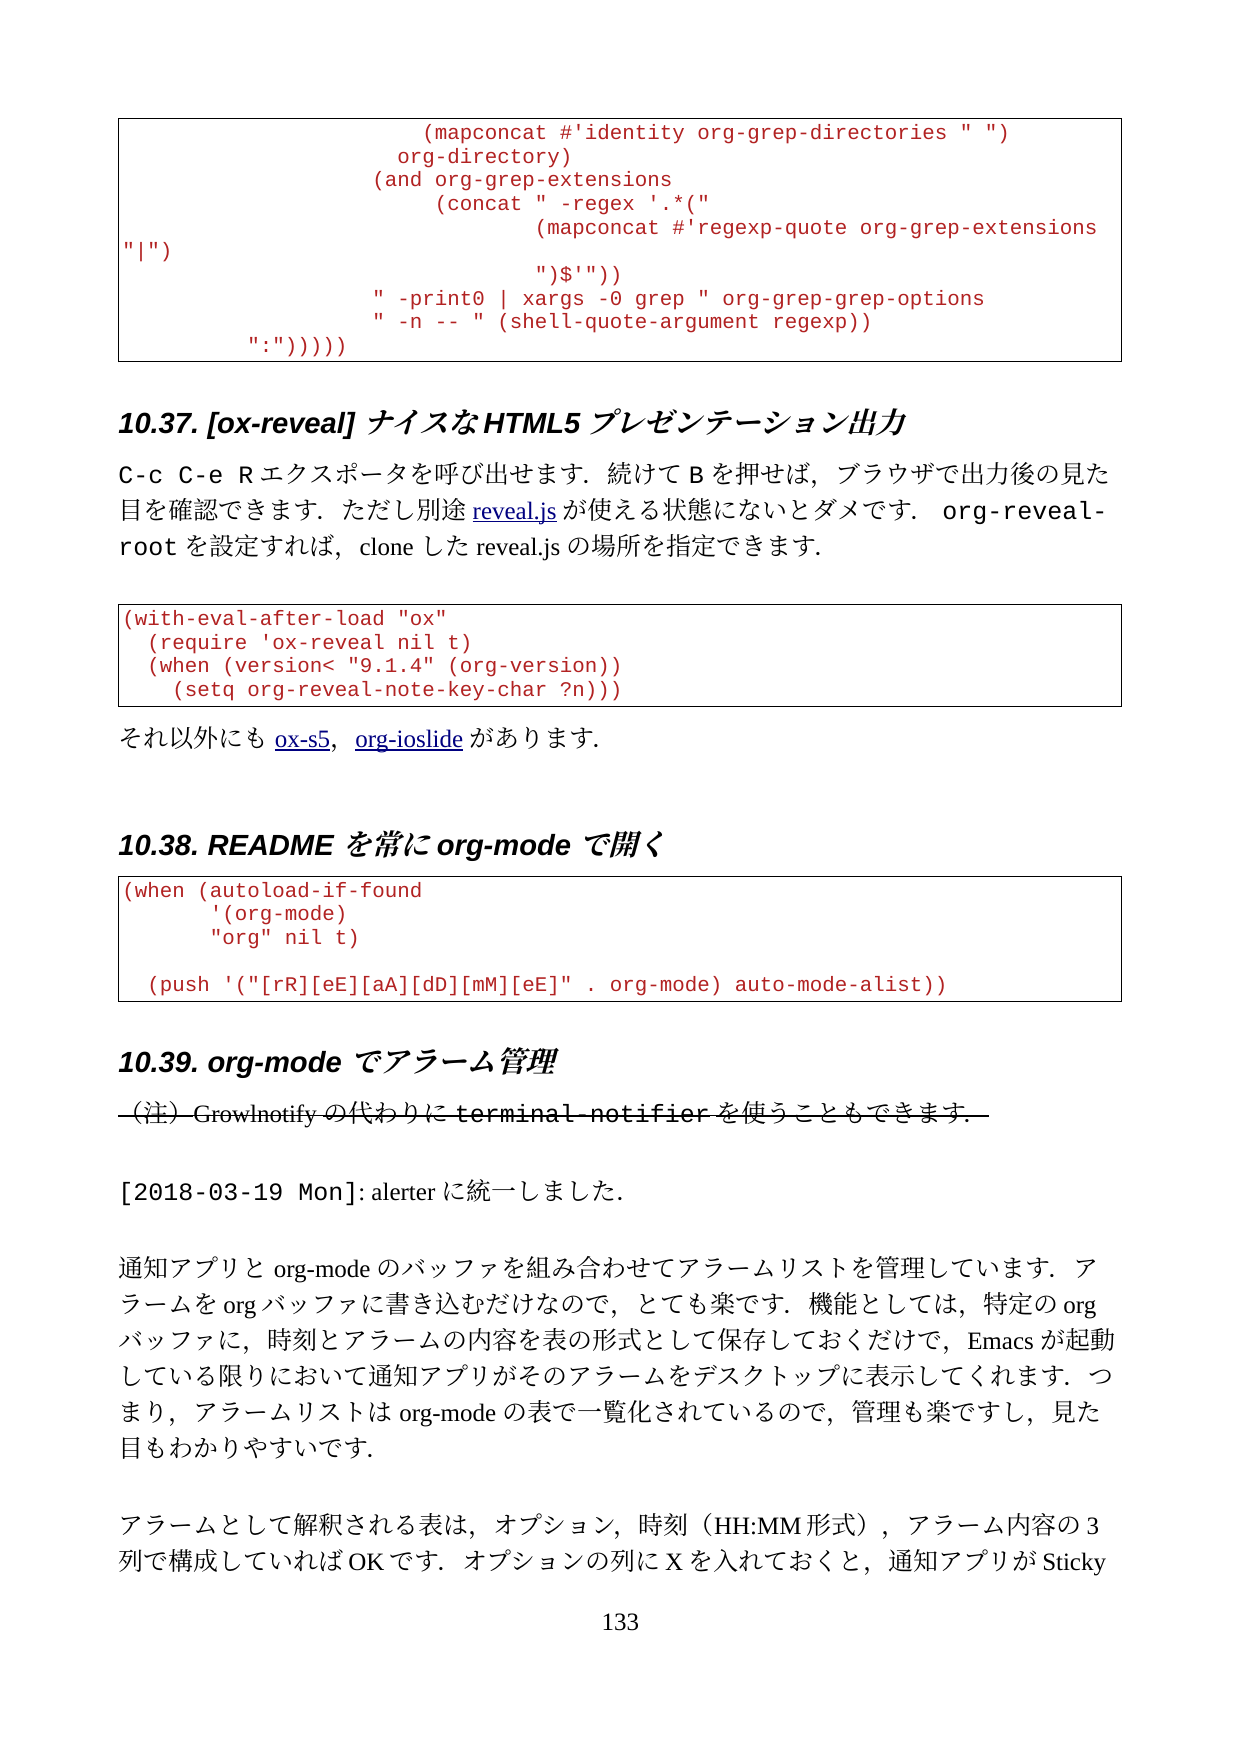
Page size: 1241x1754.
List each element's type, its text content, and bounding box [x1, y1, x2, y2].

text " -print0 | xargs -0 grep " org-grep-grep-options [119, 284, 1121, 307]
text "org" nil t) [119, 923, 1121, 947]
text (require 'ox-reveal nil t) [119, 628, 1121, 652]
text (mapconcat #'identity org-grep-directories " ") [119, 119, 1121, 142]
text (mapconcat #'regexp-quote org-grep-extensions "|") [119, 213, 1121, 260]
text アラームとして解釈される表は，オプション，時刻（HH:MM形式），アラーム内容の3列で構成していればOKです．オプションの列にXを入れておくと，通知アプリがSticky [118, 1506, 1122, 1577]
text ":"))))) [119, 331, 1121, 361]
text [2018-03-19 Mon]: alerter に統一しました． [118, 1171, 1122, 1236]
subtitle org-mode でアラーム管理 [118, 1039, 1122, 1081]
text C-c C-e R エクスポータを呼び出せます．続けて B を押せば，ブラウザで出力後の見た目を確認できます．ただし別途 reveal.js が使える状態にないとダメです． org-reveal-root を設定すれば，clone した reveal.js の場所を指定できます． [118, 454, 1122, 592]
text ")$'")) [119, 260, 1121, 284]
text '(org-mode) [119, 899, 1121, 923]
text (when (version< "9.1.4" (org-version)) [119, 652, 1121, 675]
text (with-eval-after-load "ox" [119, 605, 1121, 628]
text (when (autoload-if-found [119, 877, 1121, 899]
text org-directory) [119, 142, 1121, 165]
text (setq org-reveal-note-key-char ?n))) [119, 675, 1121, 706]
subtitle README を常に org-mode で開く [118, 821, 1122, 863]
text (and org-grep-extensions [119, 165, 1121, 189]
text " -n -- " (shell-quote-argument regexp)) [119, 307, 1121, 331]
text それ以外にも ox-s5，org-ioslide があります． [118, 719, 1122, 784]
text （注）Growlnotify の代わりに terminal-notifier を使うこともできます． [118, 1094, 1122, 1159]
text (push '("[rR][eE][aA][dD][mM][eE]" . org-mode) auto-mode-alist)) [119, 970, 1121, 1001]
subtitle [ox-reveal] ナイスなHTML5プレゼンテーション出力 [118, 400, 1122, 442]
text (concat " -regex '.*(" [119, 189, 1121, 213]
text 通知アプリと org-mode のバッファを組み合わせてアラームリストを管理しています．アラームをorgバッファに書き込むだけなので，とても楽です．機能としては，特定のorgバッファに，時刻とアラームの内容を表の形式として保存しておくだけで，Emacs が起動している限りにおいて通知アプリがそのアラームをデスクトップに表示してくれます．つまり，アラームリストは org-mode の表で一覧化されているので，管理も楽ですし，見た目もわかりやすいです． [118, 1249, 1122, 1493]
